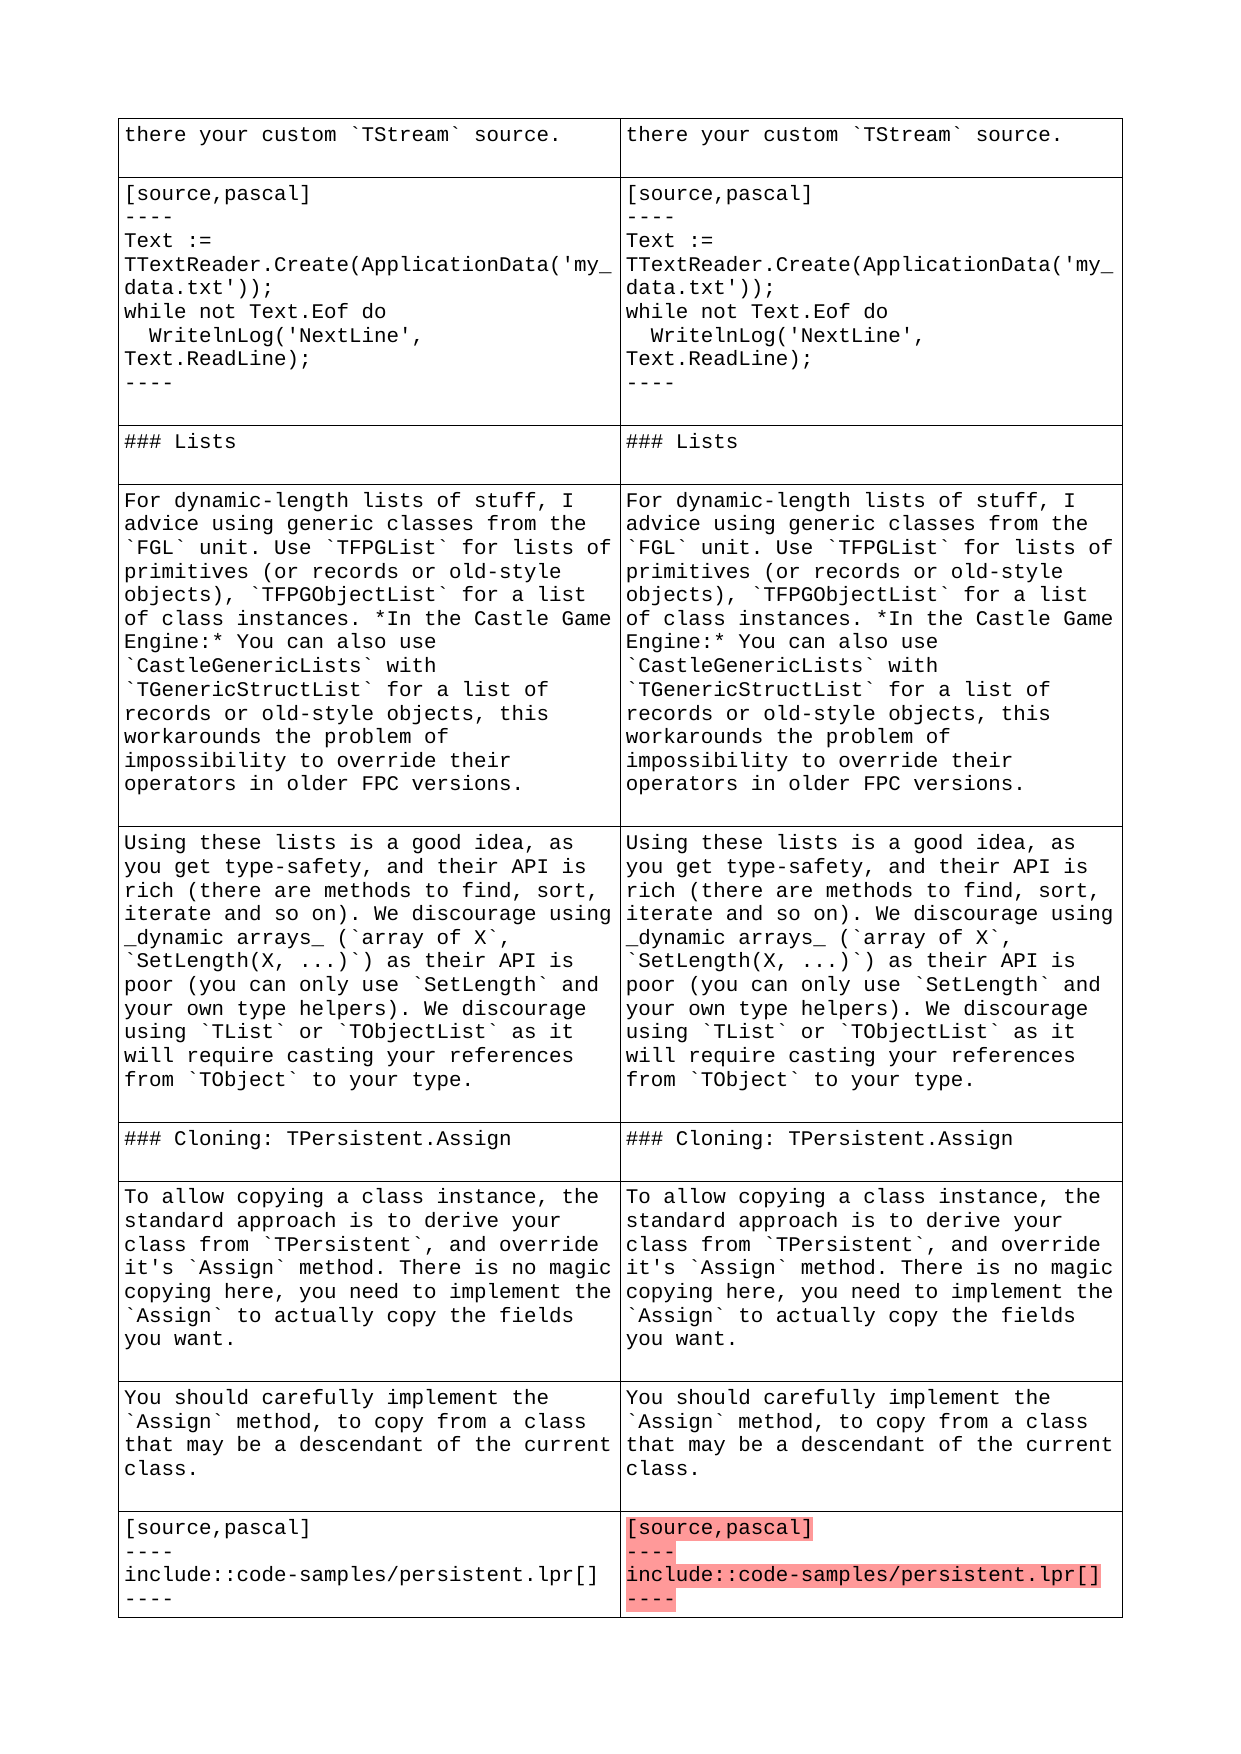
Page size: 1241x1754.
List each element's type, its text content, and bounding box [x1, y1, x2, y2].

table_cell You should carefully implement the `Assign` method, to copy from a class that may be a descendant of the current class. [621, 1382, 1122, 1511]
table_cell [source,pascal] ---- include::code-samples/persistent.lpr[] ---- [621, 1512, 1122, 1617]
table_cell To allow copying a class instance, the standard approach is to derive your class from `TPersistent`, and override it's `Assign` method. There is no magic copying here, you need to implement the `Assign` to actually copy the fields you want. [119, 1182, 620, 1381]
table_cell [source,pascal] ---- Text := TTextReader.Create(ApplicationData('my_data.txt')); while not Text.Eof do WritelnLog('NextLine', Text.ReadLine); ---- [119, 178, 620, 425]
table_cell Using these lists is a good idea, as you get type-safety, and their API is rich (there are methods to find, sort, iterate and so on). We discourage using _dynamic arrays_ (`array of X`, `SetLength(X, ...)`) as their API is poor (you can only use `SetLength` and your own type helpers). We discourage using `TList` or `TObjectList` as it will require casting your references from `TObject` to your type. [621, 827, 1122, 1122]
table_cell Using these lists is a good idea, as you get type-safety, and their API is rich (there are methods to find, sort, iterate and so on). We discourage using _dynamic arrays_ (`array of X`, `SetLength(X, ...)`) as their API is poor (you can only use `SetLength` and your own type helpers). We discourage using `TList` or `TObjectList` as it will require casting your references from `TObject` to your type. [119, 827, 620, 1122]
table_cell For dynamic-length lists of stuff, I advice using generic classes from the `FGL` unit. Use `TFPGList` for lists of primitives (or records or old-style objects), `TFPGObjectList` for a list of class instances. *In the Castle Game Engine:* You can also use `CastleGenericLists` with `TGenericStructList` for a list of records or old-style objects, this workarounds the problem of impossibility to override their operators in older FPC versions. [621, 485, 1122, 826]
table_cell there your custom `TStream` source. [119, 119, 620, 177]
table_cell [source,pascal] ---- Text := TTextReader.Create(ApplicationData('my_data.txt')); while not Text.Eof do WritelnLog('NextLine', Text.ReadLine); ---- [621, 178, 1122, 425]
table_cell To allow copying a class instance, the standard approach is to derive your class from `TPersistent`, and override it's `Assign` method. There is no magic copying here, you need to implement the `Assign` to actually copy the fields you want. [621, 1182, 1122, 1381]
table_cell For dynamic-length lists of stuff, I advice using generic classes from the `FGL` unit. Use `TFPGList` for lists of primitives (or records or old-style objects), `TFPGObjectList` for a list of class instances. *In the Castle Game Engine:* You can also use `CastleGenericLists` with `TGenericStructList` for a list of records or old-style objects, this workarounds the problem of impossibility to override their operators in older FPC versions. [119, 485, 620, 826]
table_cell ### Cloning: TPersistent.Assign [119, 1123, 620, 1181]
table_cell ### Lists [119, 426, 620, 484]
table_cell there your custom `TStream` source. [621, 119, 1122, 177]
table_cell You should carefully implement the `Assign` method, to copy from a class that may be a descendant of the current class. [119, 1382, 620, 1511]
table_cell ### Cloning: TPersistent.Assign [621, 1123, 1122, 1181]
table_cell [source,pascal] ---- include::code-samples/persistent.lpr[] ---- [119, 1512, 620, 1617]
table_cell ### Lists [621, 426, 1122, 484]
